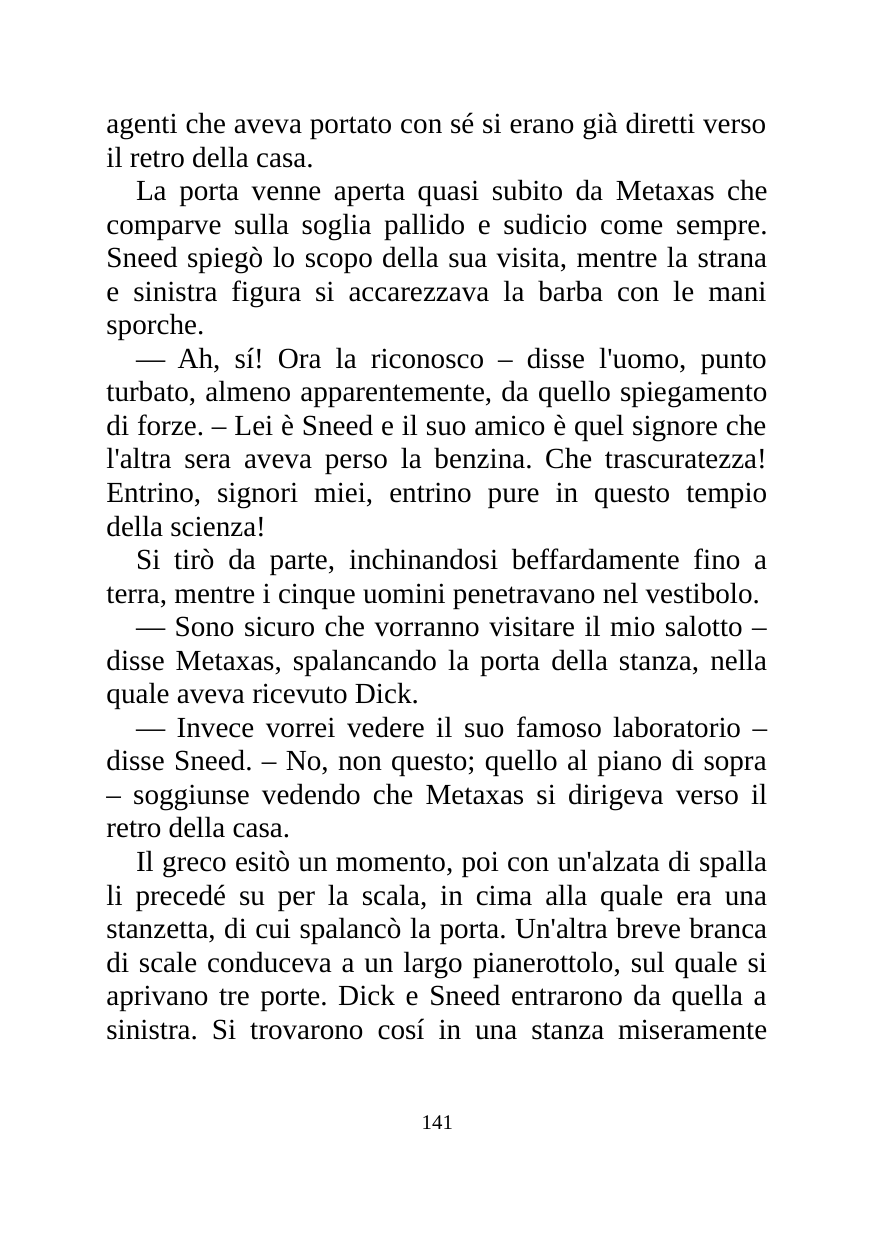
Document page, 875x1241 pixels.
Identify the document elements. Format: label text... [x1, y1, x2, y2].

text — Invece vorrei vedere il suo famoso laboratorio – disse Sneed. – No, non questo; quello al piano di sopra – soggiunse vedendo che Metaxas si dirigeva verso il retro della casa. [106, 710, 768, 844]
text — Sono sicuro che vorranno visitare il mio salotto – disse Metaxas, spalancando la porta della stanza, nella quale aveva ricevuto Dick. [106, 609, 768, 710]
text Il greco esitò un momento, poi con un'alzata di spalla li precedé su per la scala, in cima alla quale era una stanzetta, di cui spalancò la porta. Un'altra breve branca di scale conduceva a un largo pianerottolo, sul quale si aprivano tre porte. Dick e Sneed entrarono da quella a sinistra. Si trovarono cosí in una stanza miseramente [106, 844, 768, 1045]
text La porta venne aperta quasi subito da Metaxas che comparve sulla soglia pallido e sudicio come sempre. Sneed spiegò lo scopo della sua visita, mentre la strana e sinistra figura si accarezzava la barba con le mani sporche. [106, 173, 768, 341]
text agenti che aveva portato con sé si erano già diretti verso il retro della casa. [106, 106, 768, 173]
text — Ah, sí! Ora la riconosco – disse l'uomo, punto turbato, almeno apparentemente, da quello spiegamento di forze. – Lei è Sneed e il suo amico è quel signore che l'altra sera aveva perso la benzina. Che trascuratezza! Entrino, signori miei, entrino pure in questo tempio della scienza! [106, 341, 768, 542]
text Si tirò da parte, inchinandosi beffardamente fino a terra, mentre i cinque uomini penetravano nel vestibolo. [106, 542, 768, 609]
